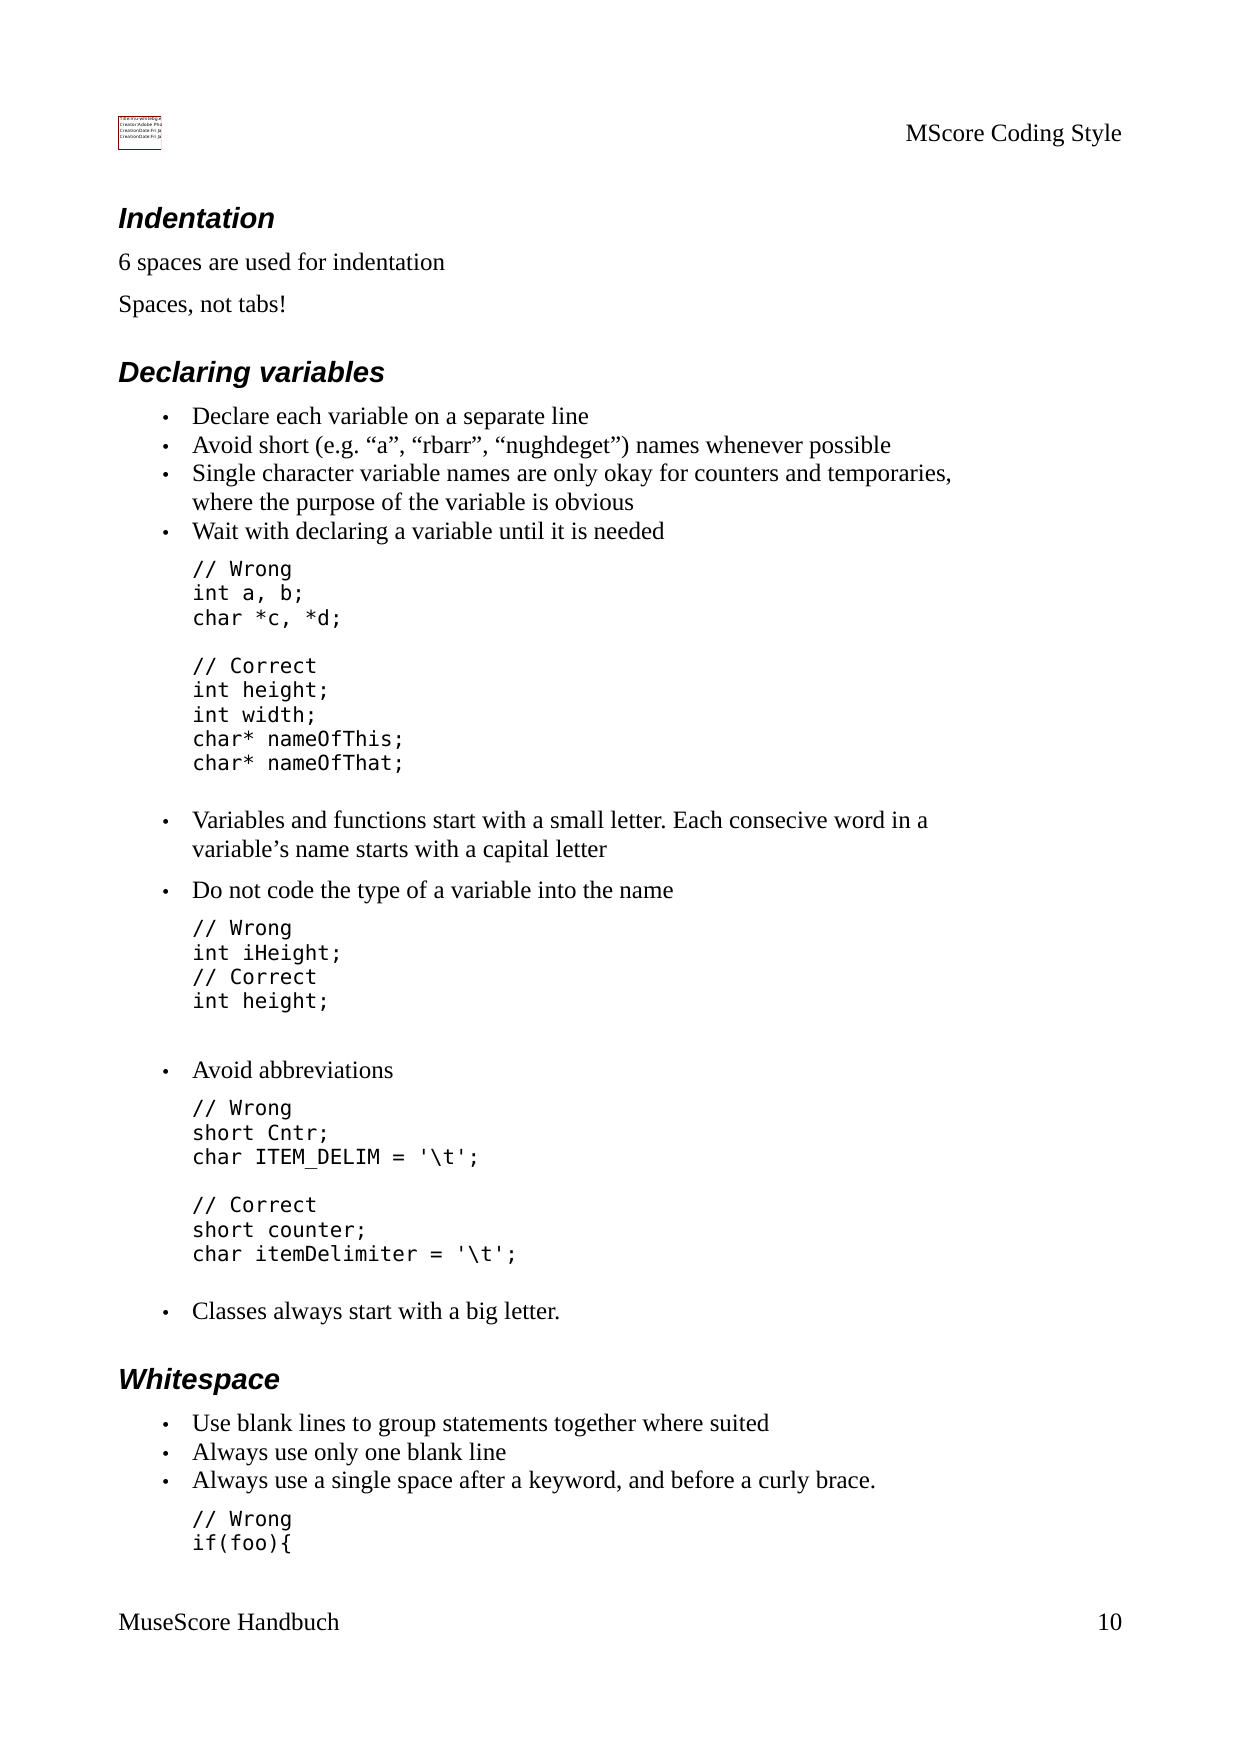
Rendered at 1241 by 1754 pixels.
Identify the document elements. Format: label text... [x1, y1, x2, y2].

list Single character variable names are only okay for counters and temporaries, where the purpose of the variable is obvious [162, 458, 1004, 516]
list Spaces, not tabs! [118, 289, 1122, 317]
text // Wrong [118, 557, 1122, 581]
list Declare each variable on a separate line [162, 401, 1004, 430]
text char* nameOfThat; [118, 751, 1122, 776]
list Classes always start with a big letter. [162, 1296, 1004, 1324]
list char itemDelimiter = '\t'; [162, 1242, 1122, 1266]
text int iHeight; [118, 941, 1122, 965]
list // Correct [162, 1193, 1122, 1218]
list Avoid abbreviations [162, 1055, 1004, 1084]
text // Wrong [118, 916, 1122, 941]
text int width; [118, 703, 1122, 727]
list Always use a single space after a keyword, and before a curly brace. [162, 1466, 1004, 1494]
list // Wrong [162, 1096, 1122, 1121]
list // Wrong [162, 1507, 1122, 1531]
list Do not code the type of a variable into the name [162, 875, 1004, 904]
text char* nameOfThis; [118, 727, 1122, 751]
list short counter; [162, 1218, 1122, 1242]
list Avoid short (e.g. “a”, “rbarr”, “nughdeget”) names whenever possible [162, 430, 1004, 458]
text int height; [118, 678, 1122, 703]
text // Correct [118, 654, 1122, 678]
list short Cntr; [162, 1121, 1122, 1145]
text int a, b; [118, 581, 1122, 606]
list Wait with declaring a variable until it is needed [162, 516, 1004, 545]
list if(foo){ [162, 1531, 1122, 1555]
list Use blank lines to group statements together where suited [162, 1408, 1004, 1437]
subtitle Indentation [118, 201, 1122, 235]
subtitle Declaring variables [118, 355, 1122, 388]
text int height; [118, 989, 1122, 1013]
list Always use only one blank line [162, 1437, 1004, 1466]
list char ITEM_DELIM = '\t'; [162, 1145, 1122, 1169]
list 6 spaces are used for indentation [118, 247, 1122, 276]
text // Correct [118, 965, 1122, 989]
subtitle Whitespace [118, 1362, 1122, 1396]
list Variables and functions start with a small letter. Each consecive word in a variable’s name starts with a capital letter [162, 805, 1004, 863]
text char *c, *d; [118, 606, 1122, 630]
